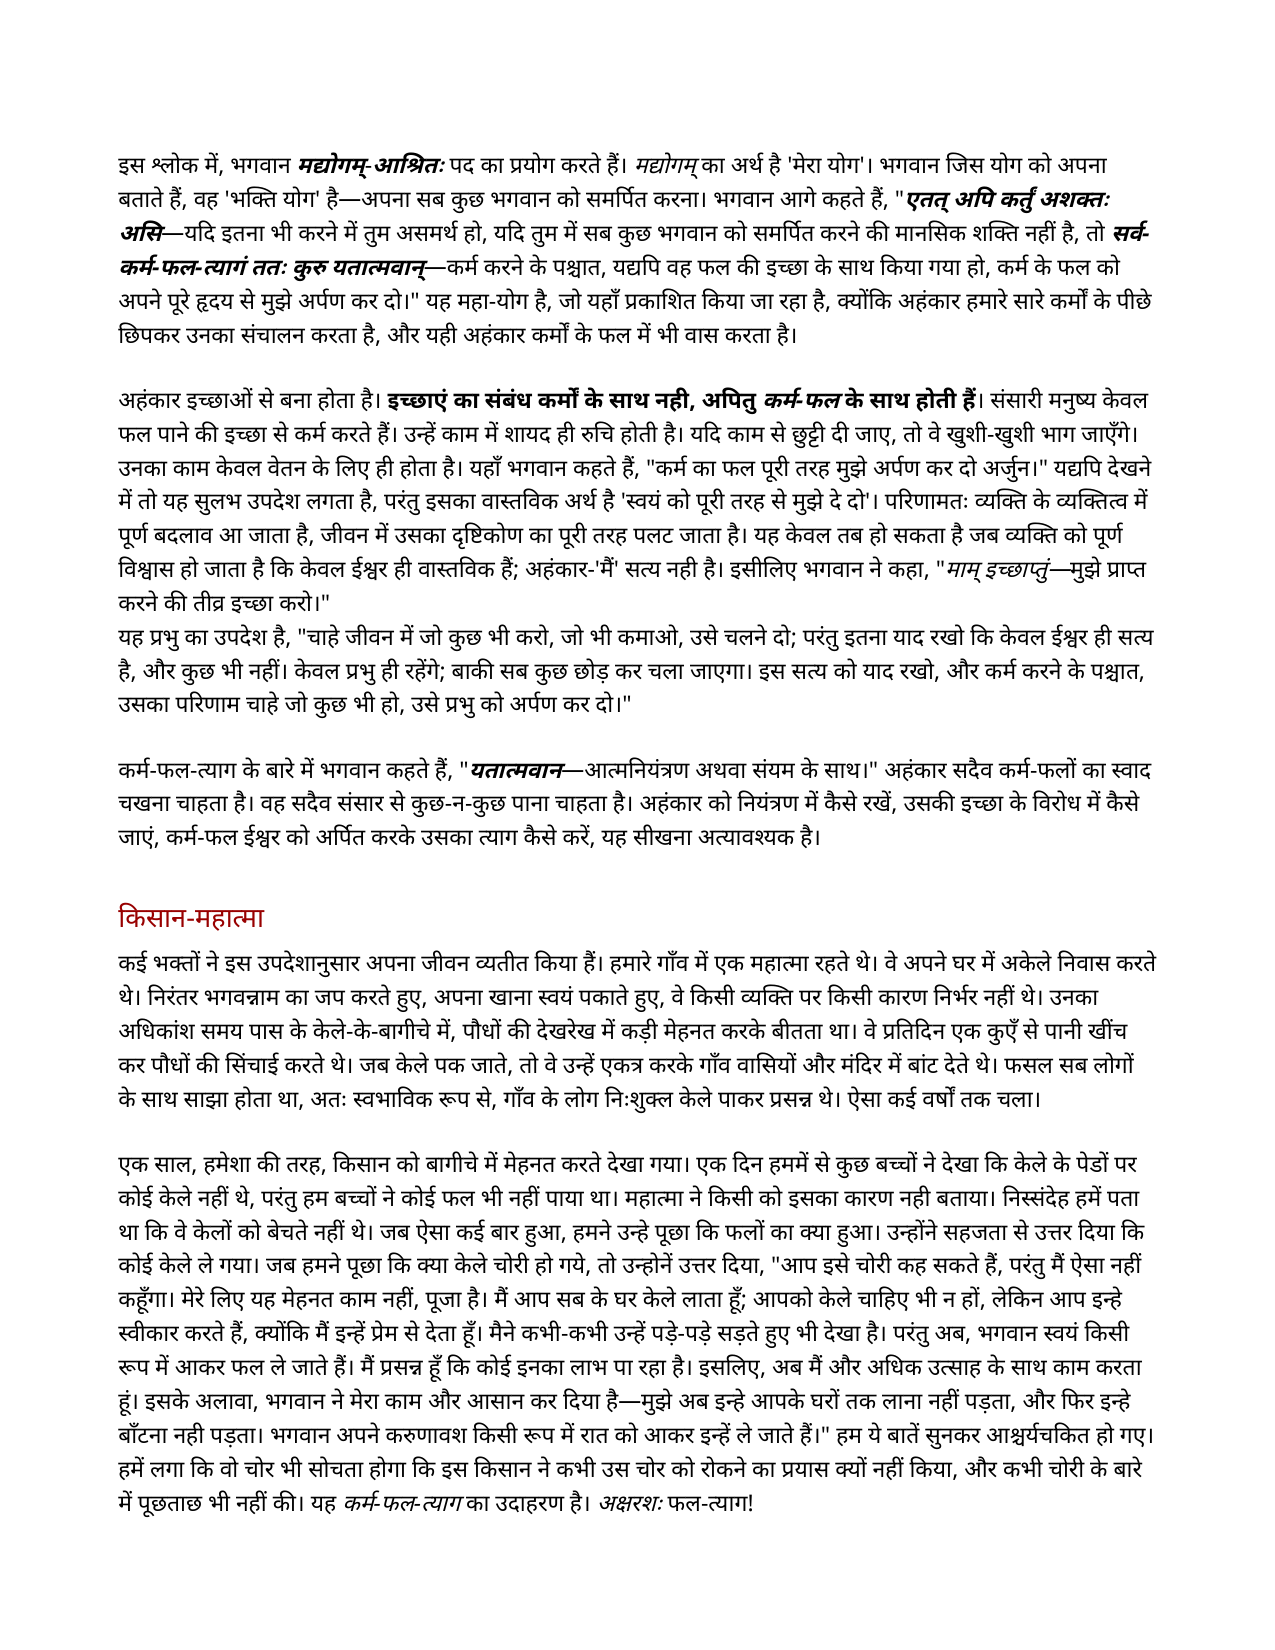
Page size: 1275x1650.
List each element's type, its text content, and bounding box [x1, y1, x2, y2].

subtitle किसान-महात्मा [118, 899, 1157, 939]
text अहंकार इच्छाओं से बना होता है। इच्छाएं का संबंध कर्मों के साथ नही, अपितु कर्म-फल के साथ होती हैं। संसारी मनुष्य केवल फल पाने की इच्छा से कर्म करते हैं। उन्हें काम में शायद ही रुचि होती है। यदि काम से छुट्टी दी जाए, तो वे खुशी-खुशी भाग जाएँगे। उनका काम केवल वेतन के लिए ही होता है। यहाँ भगवान कहते हैं, "कर्म का फल पूरी तरह मुझे अर्पण कर दो अर्जुन।" यद्यपि देखने में तो यह सुलभ उपदेश लगता है, परंतु इसका वास्तविक अर्थ है 'स्वयं को पूरी तरह से मुझे दे दो'। परिणामतः व्यक्ति के व्यक्तित्व में पूर्ण बदलाव आ जाता है, जीवन में उसका दृष्टिकोण का पूरी तरह पलट जाता है। यह केवल तब हो सकता है जब व्यक्ति को पूर्ण विश्वास हो जाता है कि केवल ईश्वर ही वास्तविक हैं; अहंकार-'मैं' सत्य नही है। इसीलिए भगवान ने कहा, "माम् इच्छाप्तुं—मुझे प्राप्त करने की तीव्र इच्छा करो।" [118, 384, 1157, 621]
text एक साल, हमेशा की तरह, किसान को बागीचे में मेहनत करते देखा गया। एक दिन हममें से कुछ बच्चों ने देखा कि केले के पेडों पर कोई केले नहीं थे, परंतु हम बच्चों ने कोई फल भी नहीं पाया था। महात्मा ने किसी को इसका कारण नही बताया। निस्संदेह हमें पता था कि वे केलों को बेचते नहीं थे। जब ऐसा कई बार हुआ, हमने उन्हे पूछा कि फलों का क्या हुआ। उन्होंने सहजता से उत्तर दिया कि कोई केले ले गया। जब हमने पूछा कि क्या केले चोरी हो गये, तो उन्होनें उत्तर दिया, "आप इसे चोरी कह सकते हैं, परंतु मैं ऐसा नहीं कहूँगा। मेरे लिए यह मेहनत काम नहीं, पूजा है। मैं आप सब के घर केले लाता हूँ; आपको केले चाहिए भी न हों, लेकिन आप इन्हे स्वीकार करते हैं, क्योंकि मैं इन्हें प्रेम से देता हूँ। मैने कभी-कभी उन्हें पड़े-पड़े सड़ते हुए भी देखा है। परंतु अब, भगवान स्वयं किसी रूप में आकर फल ले जाते हैं। मैं प्रसन्न हूँ कि कोई इनका लाभ पा रहा है। इसलिए, अब मैं और अधिक उत्साह के साथ काम करता हूं। इसके अलावा, भगवान ने मेरा काम और आसान कर दिया है—मुझे अब इन्हे आपके घरों तक लाना नहीं पड़ता, और फिर इन्हे बाँटना नही पड़ता। भगवान अपने करुणावश किसी रूप में रात को आकर इन्हें ले जाते हैं।" हम ये बातें सुनकर आश्चर्यचकित हो गए। हमें लगा कि वो चोर भी सोचता होगा कि इस किसान ने कभी उस चोर को रोकने का प्रयास क्यों नहीं किया, और कभी चोरी के बारे में पूछताछ भी नहीं की। यह कर्म-फल-त्याग का उदाहरण है। अक्षरशः फल-त्याग! [118, 1148, 1157, 1520]
text यह प्रभु का उपदेश है, "चाहे जीवन में जो कुछ भी करो, जो भी कमाओ, उसे चलने दो; परंतु इतना याद रखो कि केवल ईश्वर ही सत्य है, और कुछ भी नहीं। केवल प्रभु ही रहेंगे; बाकी सब कुछ छोड़ कर चला जाएगा। इस सत्य को याद रखो, और कर्म करने के पश्चात, उसका परिणाम चाहे जो कुछ भी हो, उसे प्रभु को अर्पण कर दो।" [118, 621, 1157, 722]
text कर्म-फल-त्याग के बारे में भगवान कहते हैं, "यतात्मवान—आत्मनियंत्रण अथवा संयम के साथ।" अहंकार सदैव कर्म-फलों का स्वाद चखना चाहता है। वह सदैव संसार से कुछ-न-कुछ पाना चाहता है। अहंकार को नियंत्रण में कैसे रखें, उसकी इच्छा के विरोध में कैसे जाएं, कर्म-फल ईश्वर को अर्पित करके उसका त्याग कैसे करें, यह सीखना अत्यावश्यक है। [118, 753, 1157, 855]
text कई भक्तों ने इस उपदेशानुसार अपना जीवन व्यतीत किया हैं। हमारे गाँव में एक महात्मा रहते थे। वे अपने घर में अकेले निवास करते थे। निरंतर भगवन्नाम का जप करते हुए, अपना खाना स्वयं पकाते हुए, वे किसी व्यक्ति पर किसी कारण निर्भर नहीं थे। उनका अधिकांश समय पास के केले-के-बागीचे में, पौधों की देखरेख में कड़ी मेहनत करके बीतता था। वे प्रतिदिन एक कुएँ से पानी खींच कर पौधों की सिंचाई करते थे। जब केले पक जाते, तो वे उन्हें एकत्र करके गाँव वासियों और मंदिर में बांट देते थे। फसल सब लोगों के साथ साझा होता था, अतः स्वभाविक रूप से, गाँव के लोग निःशुक्ल केले पाकर प्रसन्न थे। ऐसा कई वर्षों तक चला। [118, 951, 1157, 1117]
text इस श्लोक में, भगवान मद्योगम्-आश्रितः पद का प्रयोग करते हैं। मद्योगम् का अर्थ है 'मेरा योग'। भगवान जिस योग को अपना बताते हैं, वह 'भक्ति योग' है—अपना सब कुछ भगवान को समर्पित करना। भगवान आगे कहते हैं, "एतत् अपि कर्तुं अशक्तः असि—यदि इतना भी करने में तुम असमर्थ हो, यदि तुम में सब कुछ भगवान को समर्पित करने की मानसिक शक्ति नहीं है, तो सर्व-कर्म-फल-त्यागं ततः कुरु यतात्मवान्—कर्म करने के पश्चात, यद्यपि वह फल की इच्छा के साथ किया गया हो, कर्म के फल को अपने पूरे हृदय से मुझे अर्पण कर दो।" यह महा-योग है, जो यहाँ प्रकाशित किया जा रहा है, क्योंकि अहंकार हमारे सारे कर्मों के पीछे छिपकर उनका संचालन करता है, और यही अहंकार कर्मों के फल में भी वास करता है। [118, 149, 1157, 352]
